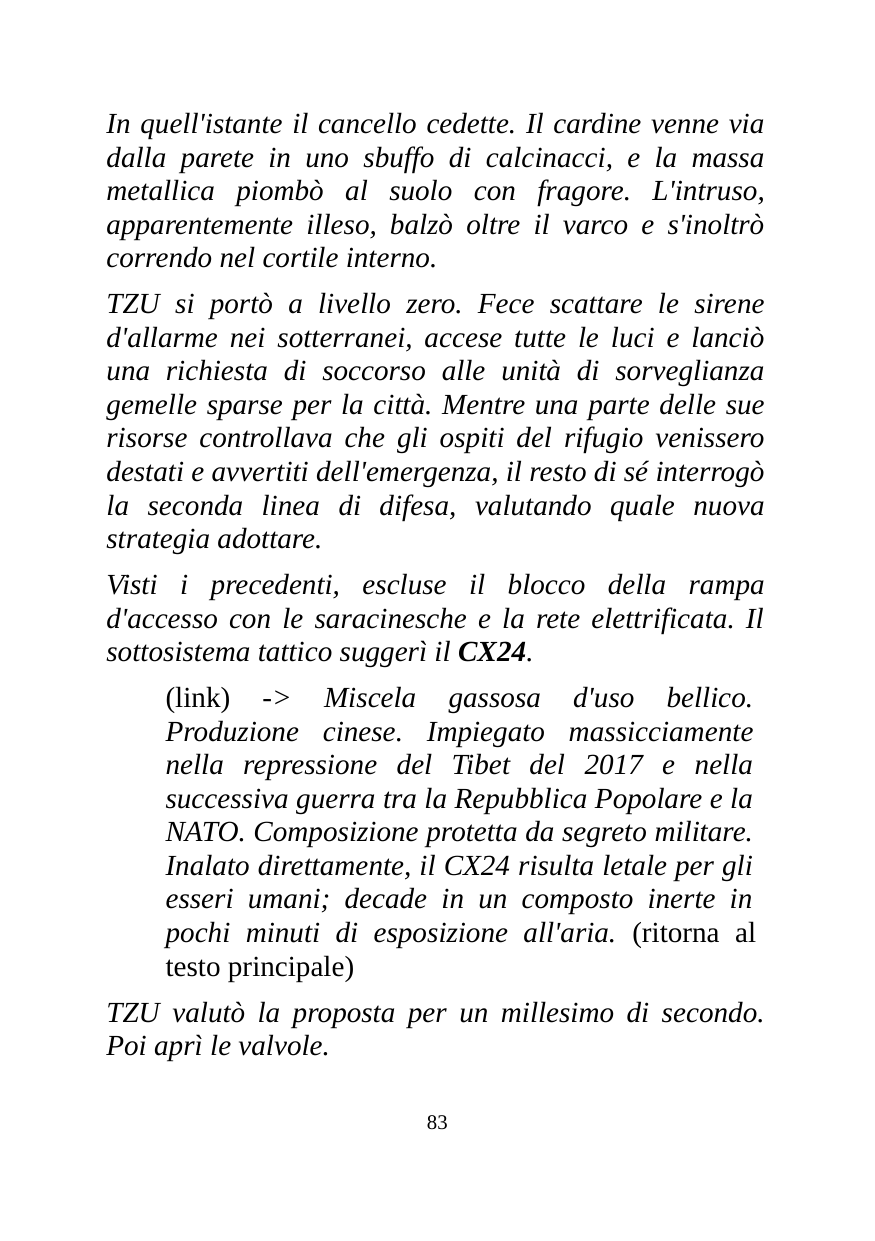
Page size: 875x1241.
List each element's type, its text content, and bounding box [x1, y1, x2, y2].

text TZU si portò a livello zero. Fece scattare le sirene d'allarme nei sotterranei, accese tutte le luci e lanciò una richiesta di soccorso alle unità di sorveglianza gemelle sparse per la città. Mentre una parte delle sue risorse controllava che gli ospiti del rifugio venissero destati e avvertiti dell'emergenza, il resto di sé interrogò la seconda linea di difesa, valutando quale nuova strategia adottare. [106, 286, 768, 555]
text TZU valutò la proposta per un millesimo di secondo. Poi aprì le valvole. [106, 995, 768, 1062]
text (link) -> Miscela gassosa d'uso bellico. Produzione cinese. Impiegato massicciamente nella repressione del Tibet del 2017 e nella successiva guerra tra la Repubblica Popolare e la NATO. Composizione protetta da segreto militare. Inalato direttamente, il CX24 risulta letale per gli esseri umani; decade in un composto inerte in pochi minuti di esposizione all'aria. (ritorna al testo principale) [165, 680, 756, 982]
text In quell'istante il cancello cedette. Il cardine venne via dalla parete in uno sbuffo di calcinacci, e la massa metallica piombò al suolo con fragore. L'intruso, apparentemente illeso, balzò oltre il varco e s'inoltrò correndo nel cortile interno. [106, 106, 768, 274]
text Visti i precedenti, escluse il blocco della rampa d'accesso con le saracinesche e la rete elettrificata. Il sottosistema tattico suggerì il CX24. [106, 567, 768, 668]
